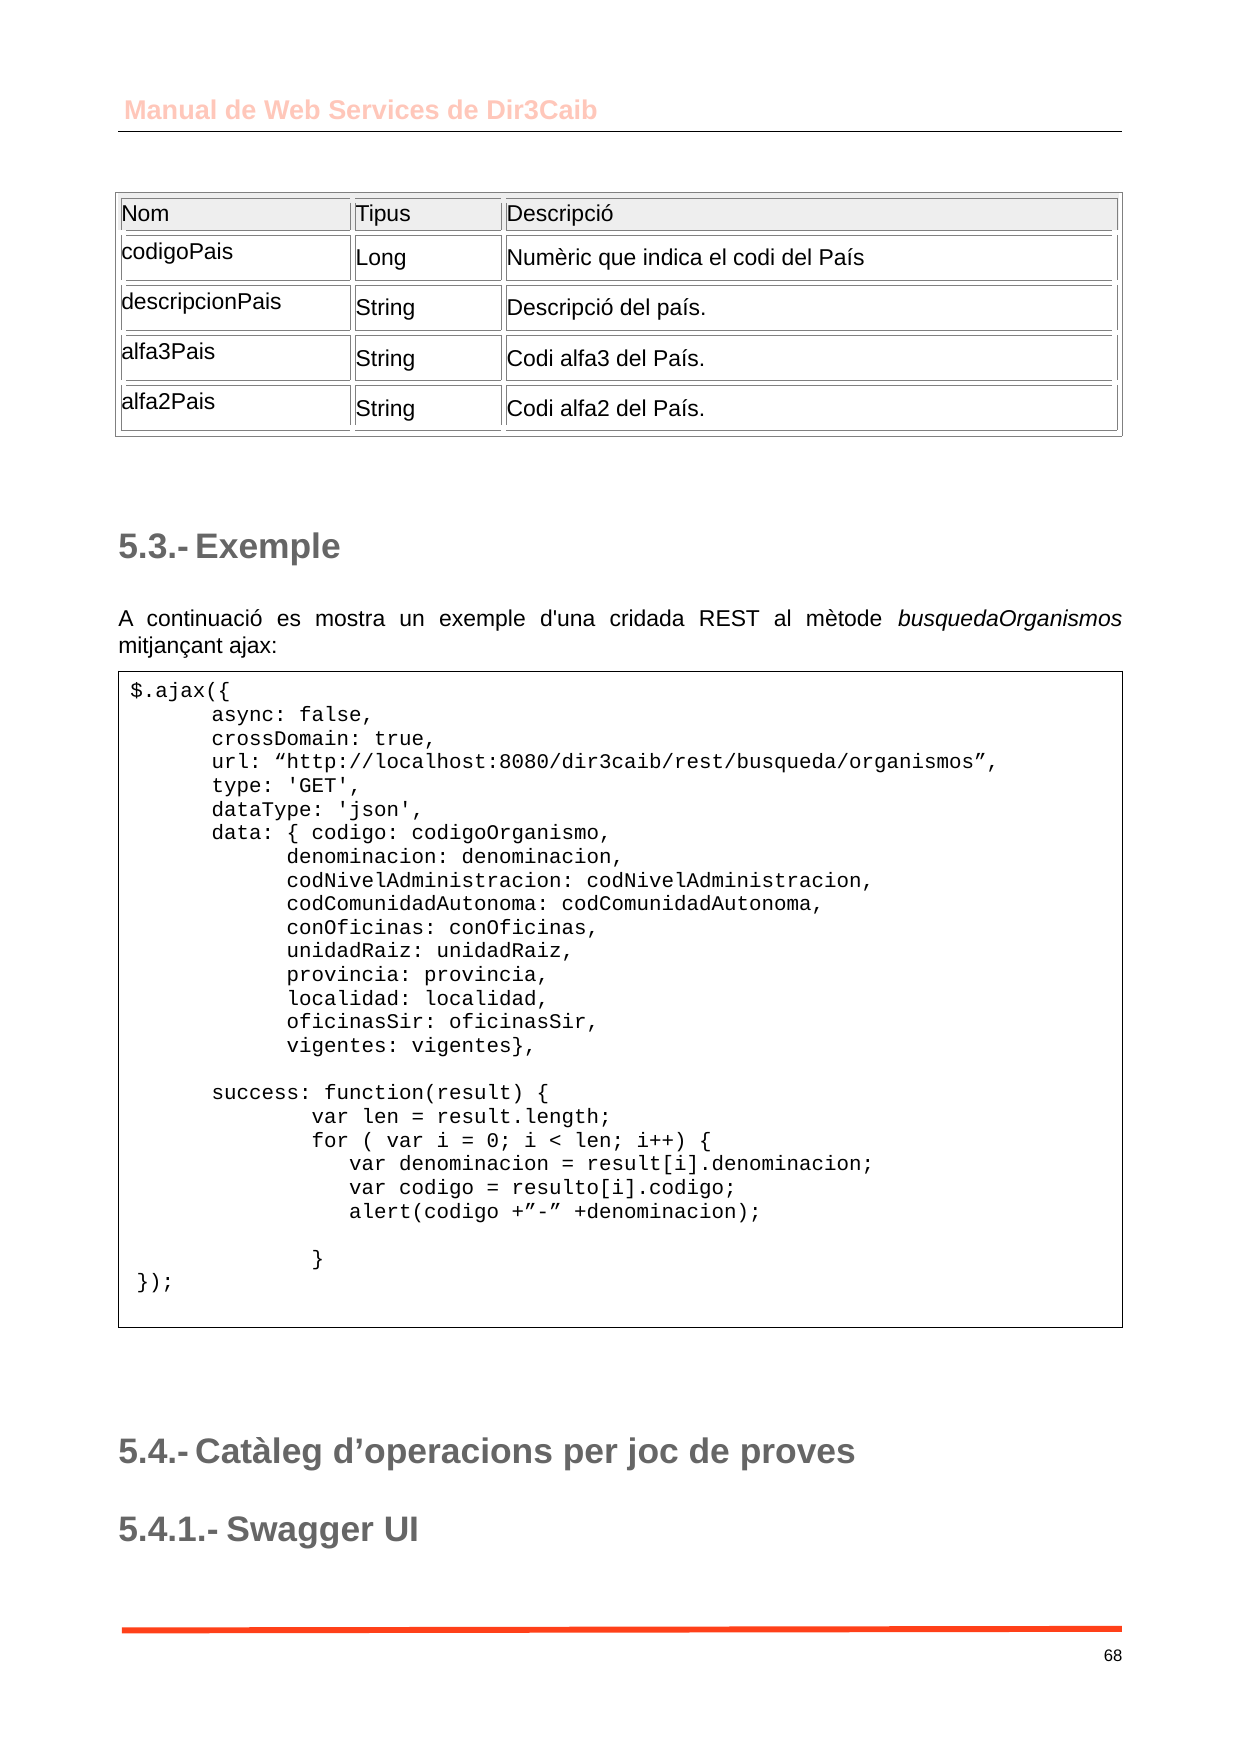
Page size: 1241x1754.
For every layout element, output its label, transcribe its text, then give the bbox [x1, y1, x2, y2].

table_cell String [353, 380, 503, 430]
table_header Descripció [504, 193, 1119, 230]
table_cell alfa3Pais [118, 330, 352, 380]
text A continuació es mostra un exemple d'una cridada REST al mètode busquedaOrganismos mitjançant ajax: [118, 579, 1122, 658]
table_cell String [353, 330, 503, 380]
subtitle Exemple [118, 526, 1122, 566]
subtitle Swagger UI [118, 1508, 1122, 1549]
table_cell alfa2Pais [118, 380, 352, 430]
table_cell descripcionPais [118, 280, 352, 330]
table_cell Codi alfa2 del País. [504, 380, 1119, 430]
table_header Tipus [353, 193, 503, 230]
subtitle Catàleg d’operacions per joc de proves [118, 1430, 1122, 1471]
table_cell codigoPais [118, 230, 352, 280]
table_cell Long [353, 230, 503, 280]
table_cell Descripció del país. [504, 280, 1119, 330]
table_cell String [353, 280, 503, 330]
table_header $.ajax({ async: false, crossDomain: true, url: “http://localhost:8080/dir3caib/rest/busqueda/organismos”, type: 'GET', dataType: 'json', data: { codigo: codigoOrganismo, denominacion: denominacion, codNivelAdministracion: codNivelAdministracion, codComunidadAutonoma: codComunidadAutonoma, conOficinas: conOficinas, unidadRaiz: unidadRaiz, provincia: provincia, localidad: localidad, oficinasSir: oficinasSir, vigentes: vigentes}, success: function(result) { var len = result.length; for ( var i = 0; i < len; i++) { var denominacion = result[i].denominacion; var codigo = resulto[i].codigo; alert(codigo +”-” +denominacion); } }); [119, 672, 1122, 1327]
table_cell Numèric que indica el codi del País [504, 230, 1119, 280]
table_cell Codi alfa3 del País. [504, 330, 1119, 380]
table_header Nom [118, 193, 352, 230]
